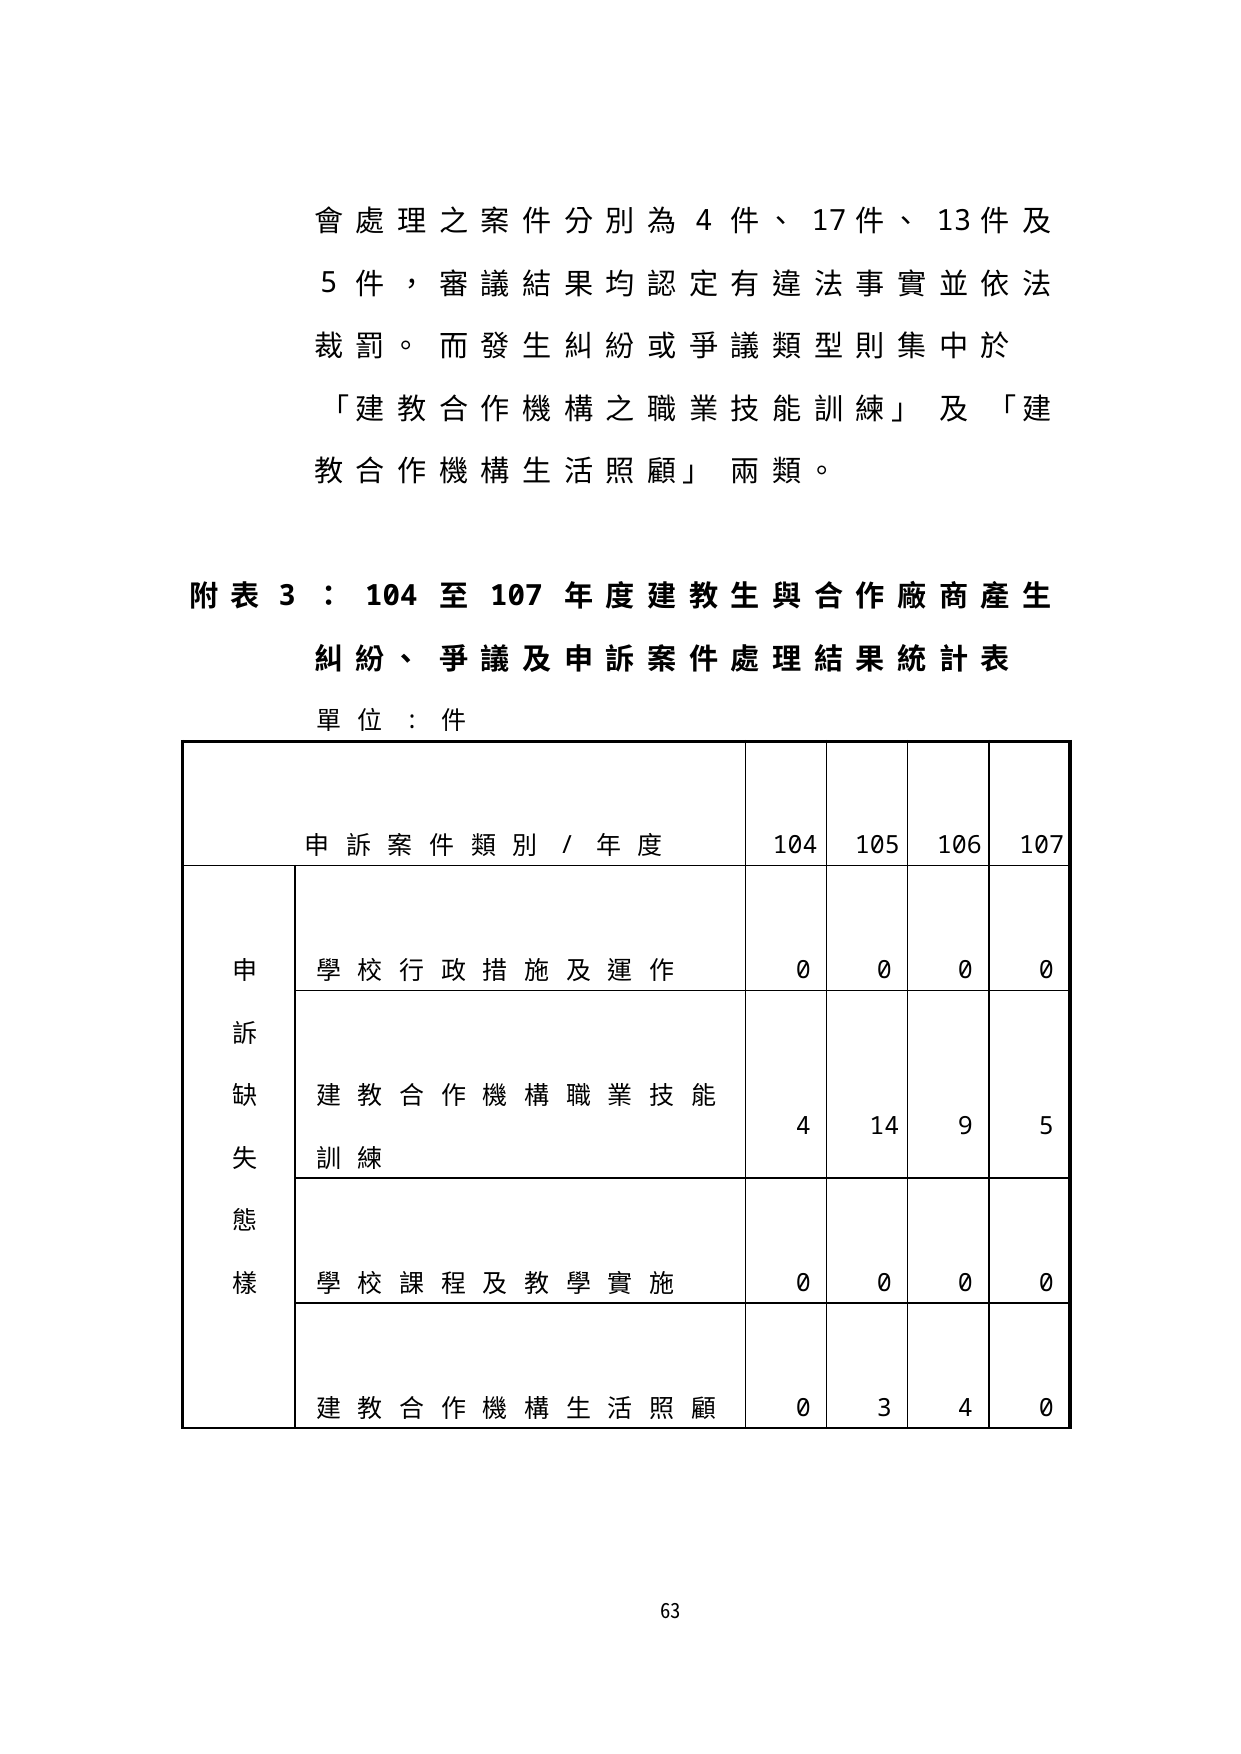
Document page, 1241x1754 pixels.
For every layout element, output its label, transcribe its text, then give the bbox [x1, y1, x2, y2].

table_cell 14 [827, 991, 907, 1177]
table_cell 建教合作機構職業技能訓練 [296, 991, 745, 1177]
table_cell 0 [990, 866, 1068, 990]
table_header 申訴案件類別/年度 [184, 743, 745, 865]
table_cell 建教合作機構生活照顧 [296, 1304, 745, 1427]
table_cell 0 [827, 866, 907, 990]
text 附表3：104至107年度建教生與合作廠商產生糾紛、爭議及申訴案件處理結果統計表 單位:件 [183, 552, 1058, 740]
table_cell 0 [990, 1304, 1068, 1427]
table_header 106 [908, 743, 988, 865]
table_cell 9 [908, 991, 988, 1177]
table_cell 0 [746, 1304, 826, 1427]
table_cell 4 [908, 1304, 988, 1427]
text 會處理之案件分別為4件、17件、13件及5件，審議結果均認定有違法事實並依法裁罰。而發生糾紛或爭議類型則集中於「建教合作機構之職業技能訓練」及「建教合作機構生活照顧」兩類。 [271, 177, 1058, 490]
table_cell 0 [746, 1179, 826, 1302]
table_cell 0 [908, 1179, 988, 1302]
table_cell 0 [990, 1179, 1068, 1302]
table_cell 學校行政措施及運作 [296, 866, 745, 990]
table_cell 3 [827, 1304, 907, 1427]
table_header 105 [827, 743, 907, 865]
table_cell 5 [990, 991, 1068, 1177]
table_cell 學校課程及教學實施 [296, 1179, 745, 1302]
table_cell 4 [746, 991, 826, 1177]
table_cell 0 [746, 866, 826, 990]
table_header 107 [990, 743, 1068, 865]
table_cell 0 [827, 1179, 907, 1302]
table_cell 0 [908, 866, 988, 990]
table_cell 申訴缺失態樣 [184, 866, 294, 1427]
table_header 104 [746, 743, 826, 865]
